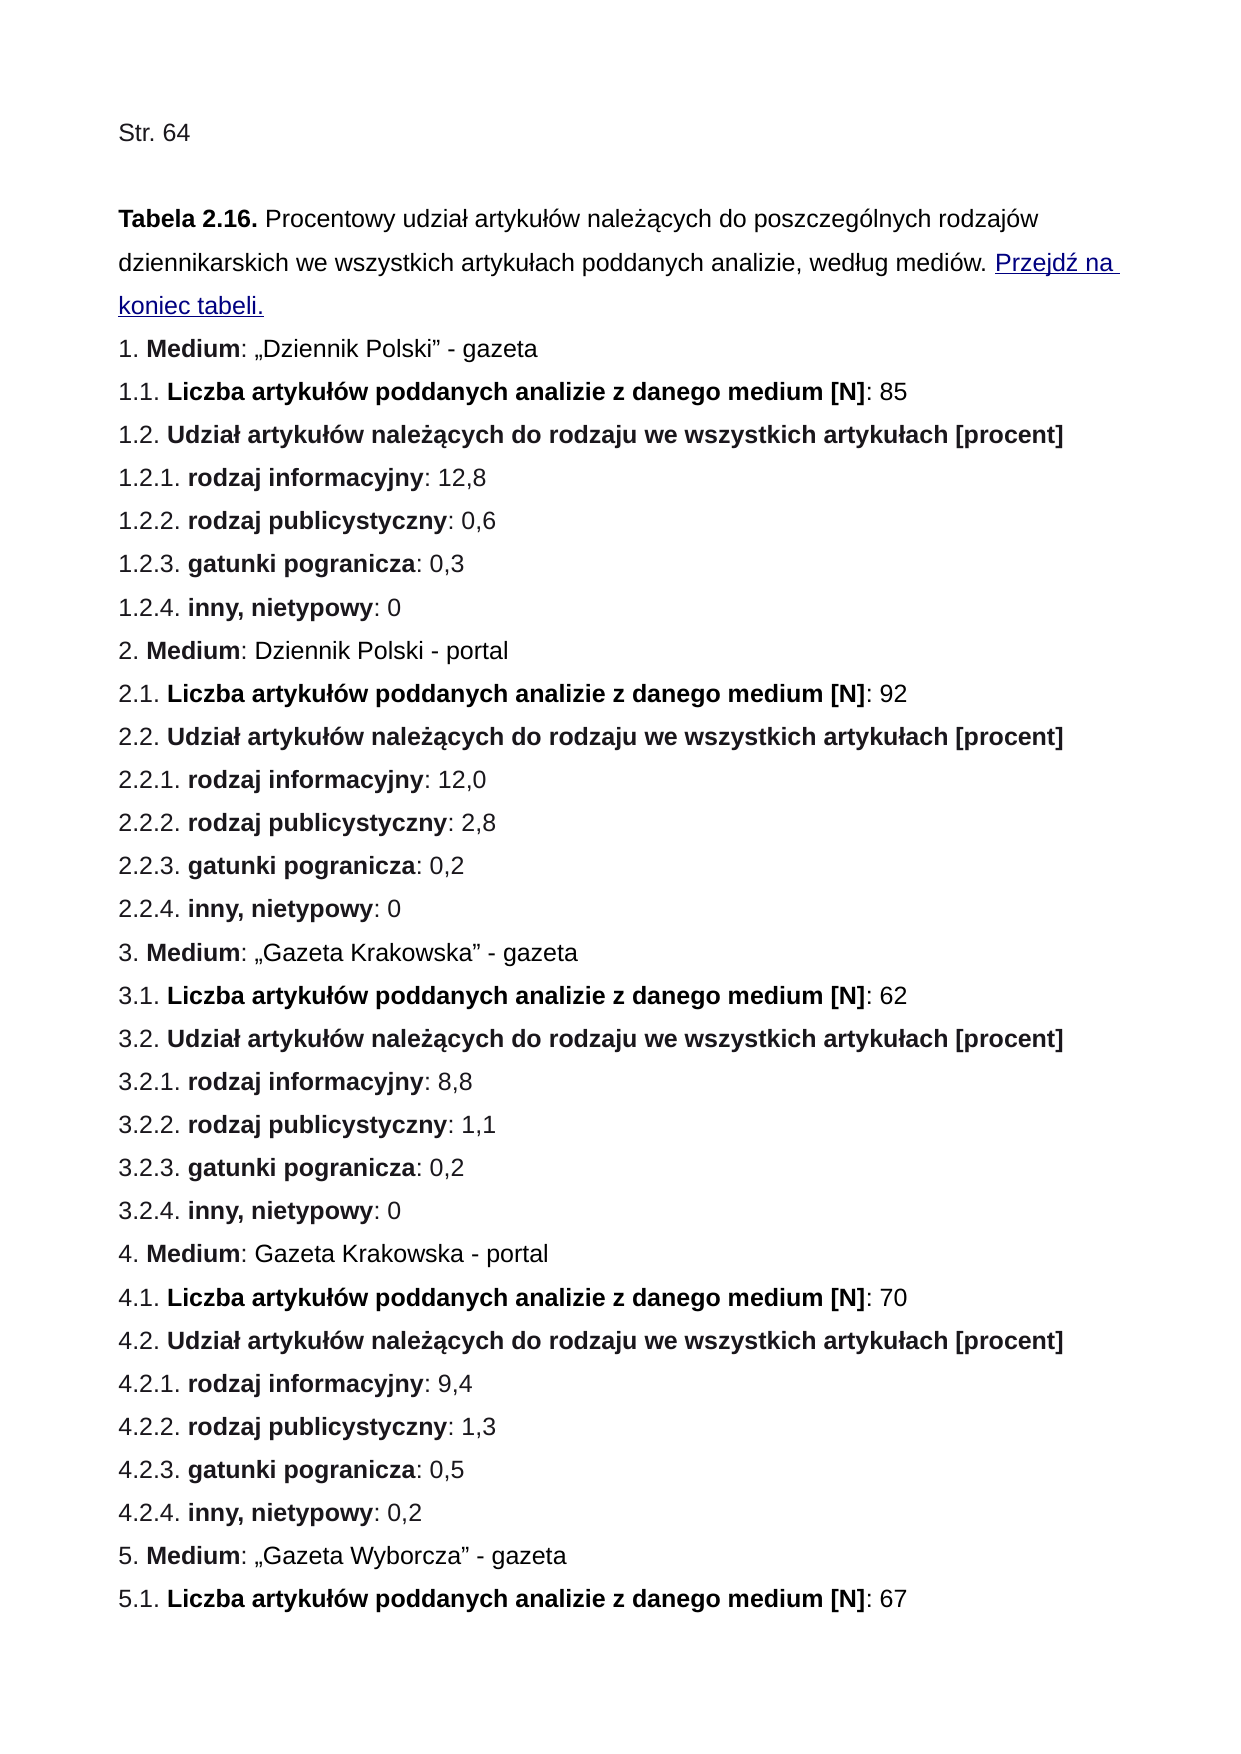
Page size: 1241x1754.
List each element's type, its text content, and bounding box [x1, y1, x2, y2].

text 1.2.4. inny, nietypowy: 0 [118, 592, 1122, 621]
text Str. 64 [118, 118, 1122, 147]
text 4.2.4. inny, nietypowy: 0,2 [118, 1498, 1122, 1527]
text 4.1. Liczba artykułów poddanych analizie z danego medium [N]: 70 [118, 1282, 1122, 1311]
text 1.2.1. rodzaj informacyjny: 12,8 [118, 463, 1122, 492]
text 2.2.3. gatunki pogranicza: 0,2 [118, 851, 1122, 880]
text 3.2.1. rodzaj informacyjny: 8,8 [118, 1067, 1122, 1096]
text 5. Medium: „Gazeta Wyborcza” - gazeta [118, 1541, 1122, 1570]
text 3.2.3. gatunki pogranicza: 0,2 [118, 1153, 1122, 1182]
text 2.2.2. rodzaj publicystyczny: 2,8 [118, 808, 1122, 837]
text 4.2. Udział artykułów należących do rodzaju we wszystkich artykułach [procent] [118, 1326, 1122, 1354]
text 2.2.1. rodzaj informacyjny: 12,0 [118, 765, 1122, 794]
text 3.2.2. rodzaj publicystyczny: 1,1 [118, 1110, 1122, 1139]
text 1.2.3. gatunki pogranicza: 0,3 [118, 549, 1122, 578]
text 4.2.2. rodzaj publicystyczny: 1,3 [118, 1412, 1122, 1441]
text 2.1. Liczba artykułów poddanych analizie z danego medium [N]: 92 [118, 679, 1122, 707]
text 2.2.4. inny, nietypowy: 0 [118, 894, 1122, 923]
text 3.2.4. inny, nietypowy: 0 [118, 1196, 1122, 1225]
text 3. Medium: „Gazeta Krakowska” - gazeta [118, 937, 1122, 966]
text 5.1. Liczba artykułów poddanych analizie z danego medium [N]: 67 [118, 1584, 1122, 1613]
text 4.2.3. gatunki pogranicza: 0,5 [118, 1455, 1122, 1484]
text 3.2. Udział artykułów należących do rodzaju we wszystkich artykułach [procent] [118, 1024, 1122, 1052]
text 2. Medium: Dziennik Polski - portal [118, 636, 1122, 664]
subtitle Tabela 2.16. Procentowy udział artykułów należących do poszczególnych rodzajów dziennikarskich we wszystkich artykułach poddanych analizie, według mediów. Przejdź na koniec tabeli. [118, 204, 1122, 319]
text 1.1. Liczba artykułów poddanych analizie z danego medium [N]: 85 [118, 377, 1122, 406]
text 2.2. Udział artykułów należących do rodzaju we wszystkich artykułach [procent] [118, 722, 1122, 751]
text 1. Medium: „Dziennik Polski” - gazeta [118, 334, 1122, 362]
text 3.1. Liczba artykułów poddanych analizie z danego medium [N]: 62 [118, 981, 1122, 1009]
text 1.2. Udział artykułów należących do rodzaju we wszystkich artykułach [procent] [118, 420, 1122, 449]
text 4. Medium: Gazeta Krakowska - portal [118, 1239, 1122, 1268]
text 1.2.2. rodzaj publicystyczny: 0,6 [118, 506, 1122, 535]
text 4.2.1. rodzaj informacyjny: 9,4 [118, 1369, 1122, 1397]
